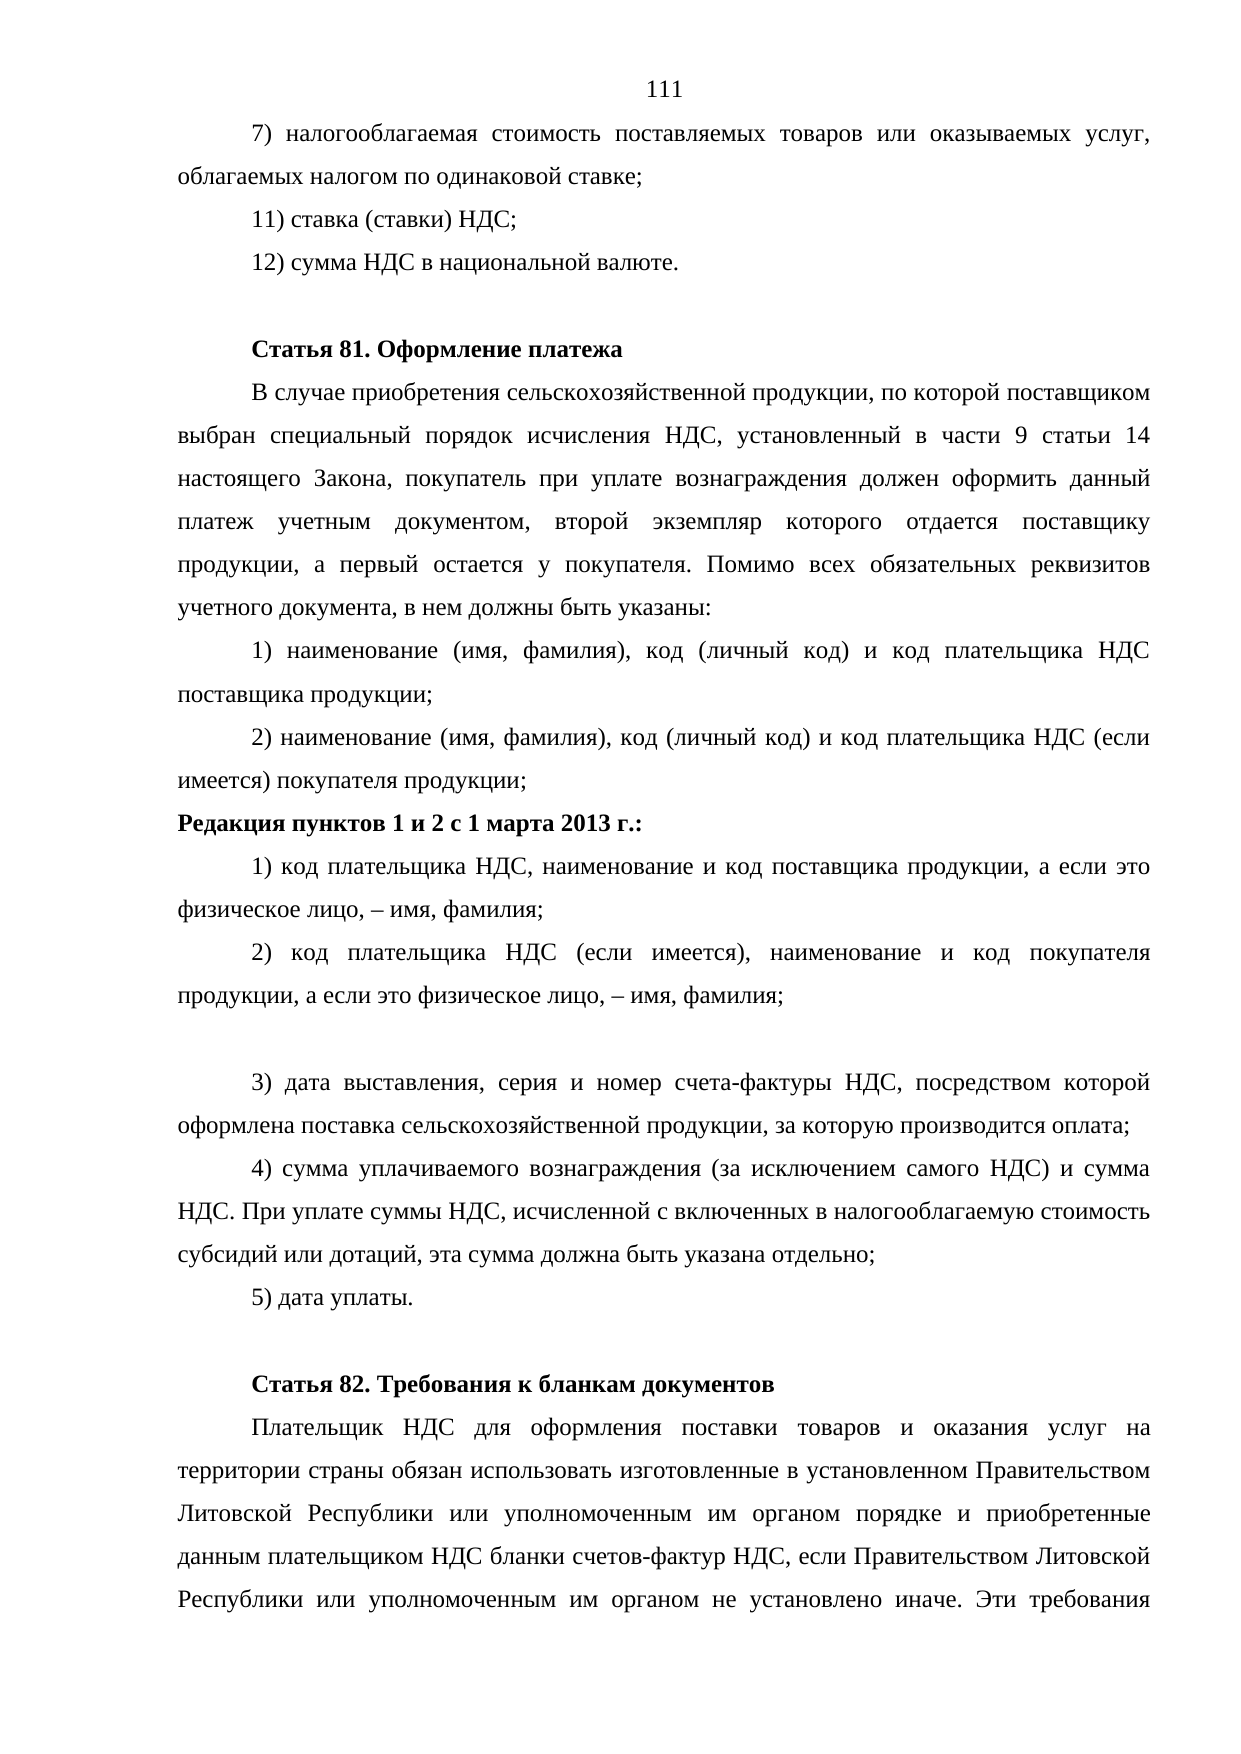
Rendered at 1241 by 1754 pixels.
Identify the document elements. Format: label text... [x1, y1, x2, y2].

text В случае приобретения сельскохозяйственной продукции, по которой поставщиком выбран специальный порядок исчисления НДС, установленный в части 9 статьи 14 настоящего Закона, покупатель при уплате вознаграждения должен оформить данный платеж учетным документом, второй экземпляр которого отдается поставщику продукции, а первый остается у покупателя. Помимо всех обязательных реквизитов учетного документа, в нем должны быть указаны: [177, 377, 1152, 621]
text Редакция пунктов 1 и 2 с 1 марта 2013 г.: [177, 808, 1152, 837]
text 5) дата уплаты. [177, 1282, 1152, 1311]
text 2) код плательщика НДС (если имеется), наименование и код покупателя продукции, а если это физическое лицо, – имя, фамилия; [177, 937, 1152, 1009]
text Плательщик НДС для оформления поставки товаров и оказания услуг на территории страны обязан использовать изготовленные в установленном Правительством Литовской Республики или уполномоченным им органом порядке и приобретенные данным плательщиком НДС бланки счетов-фактур НДС, если Правительством Литовской Республики или уполномоченным им органом не установлено иначе. Эти требования [177, 1412, 1152, 1613]
text Статья 81. Оформление платежа [177, 334, 1152, 362]
text 2) наименование (имя, фамилия), код (личный код) и код плательщика НДС (если имеется) покупателя продукции; [177, 722, 1152, 794]
text 12) сумма НДС в национальной валюте. [177, 247, 1152, 276]
text 3) дата выставления, серия и номер счета-фактуры НДС, посредством которой оформлена поставка сельскохозяйственной продукции, за которую производится оплата; [177, 1067, 1152, 1139]
text 1) наименование (имя, фамилия), код (личный код) и код плательщика НДС поставщика продукции; [177, 636, 1152, 707]
text 1) код плательщика НДС, наименование и код поставщика продукции, а если это физическое лицо, – имя, фамилия; [177, 851, 1152, 923]
text 11) ставка (ставки) НДС; [177, 204, 1152, 233]
text Статья 82. Требования к бланкам документов [177, 1369, 1152, 1397]
text 7) налогооблагаемая стоимость поставляемых товаров или оказываемых услуг, облагаемых налогом по одинаковой ставке; [177, 118, 1152, 190]
text 4) сумма уплачиваемого вознаграждения (за исключением самого НДС) и сумма НДС. При уплате суммы НДС, исчисленной с включенных в налогооблагаемую стоимость субсидий или дотаций, эта сумма должна быть указана отдельно; [177, 1153, 1152, 1268]
